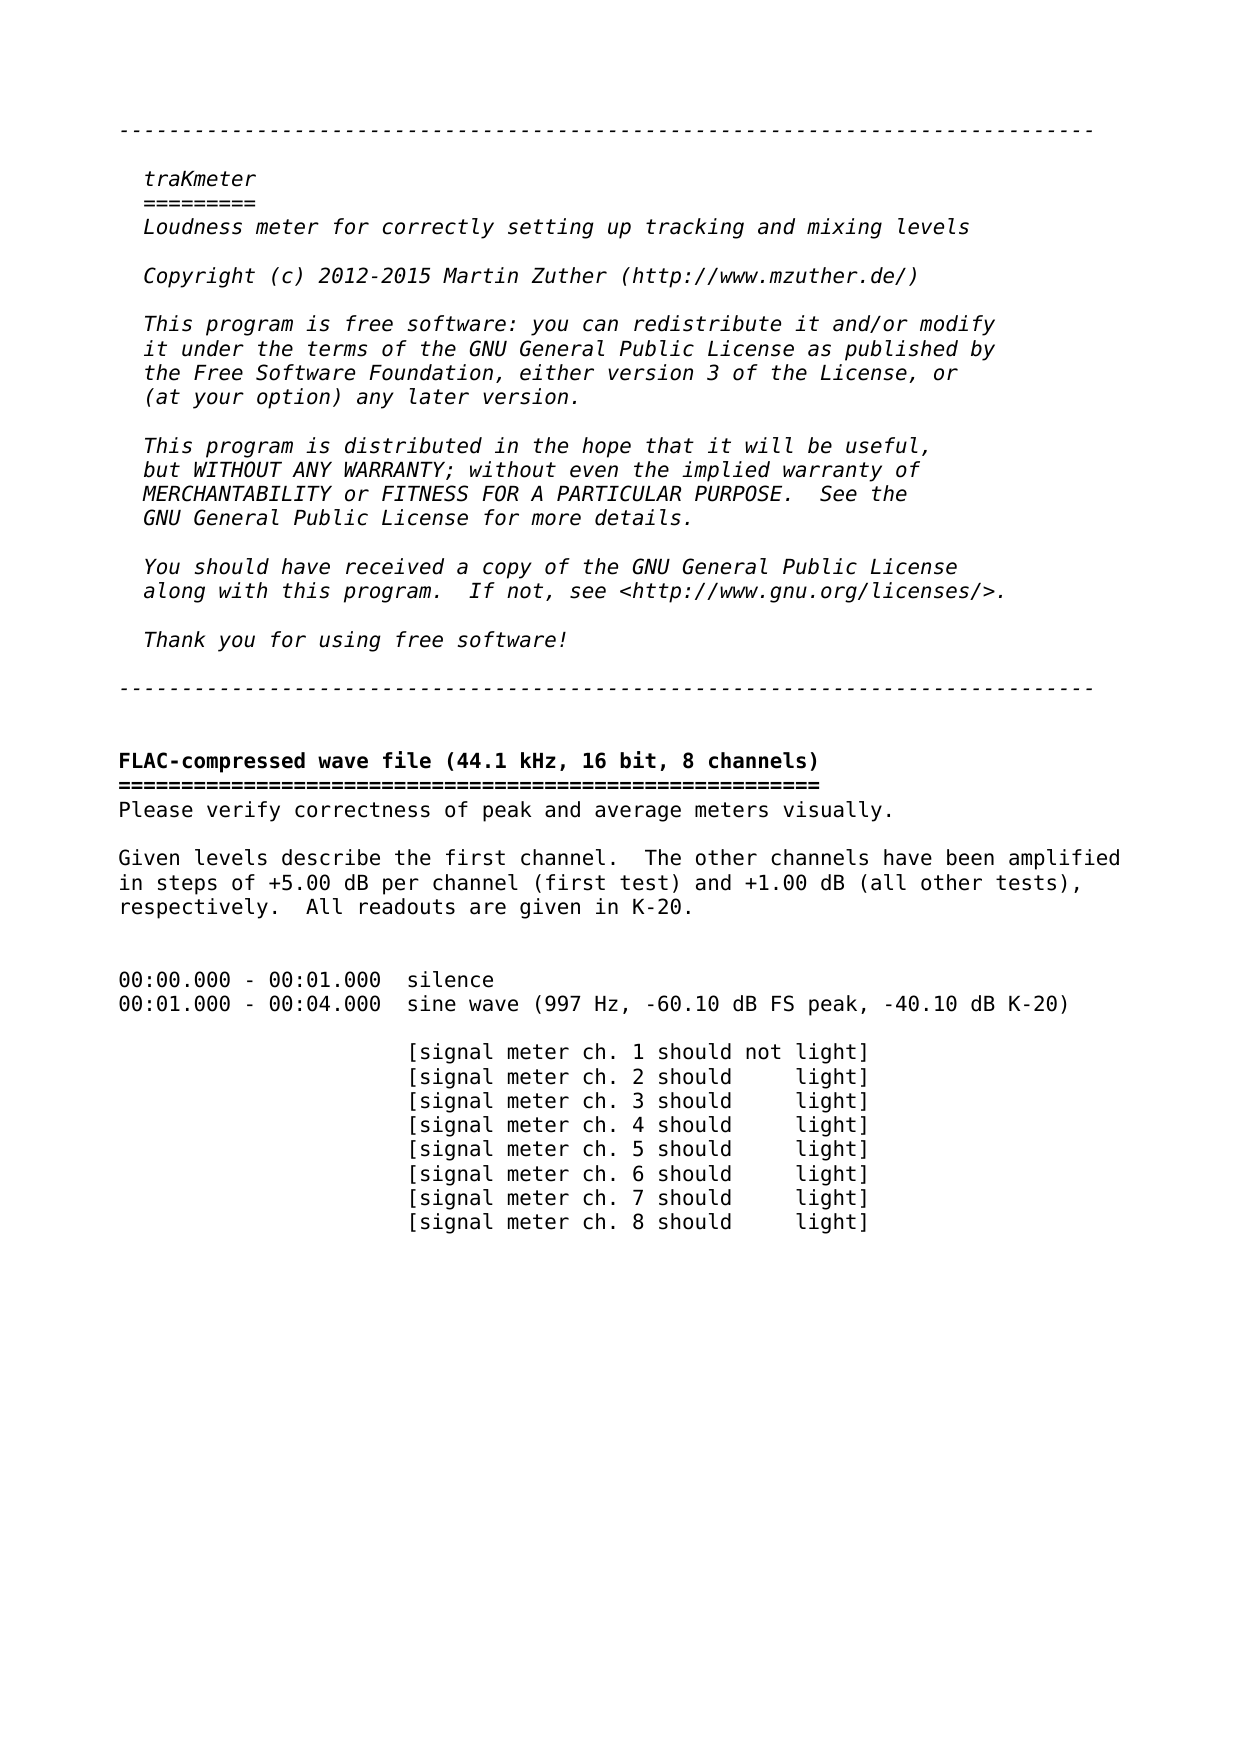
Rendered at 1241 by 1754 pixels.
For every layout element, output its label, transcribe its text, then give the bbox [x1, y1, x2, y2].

text ========= [118, 191, 1122, 215]
text This program is distributed in the hope that it will be useful, [118, 434, 1122, 458]
text Copyright (c) 2012-2015 Martin Zuther (http://www.mzuther.de/) [118, 264, 1122, 288]
text [signal meter ch. 8 should light] [118, 1210, 1122, 1234]
text Please verify correctness of peak and average meters visually. [118, 798, 1122, 822]
text You should have received a copy of the GNU General Public License [118, 555, 1122, 579]
text along with this program. If not, see <http://www.gnu.org/licenses/>. [118, 579, 1122, 603]
text Loudness meter for correctly setting up tracking and mixing levels [118, 215, 1122, 239]
text [signal meter ch. 7 should light] [118, 1186, 1122, 1210]
text MERCHANTABILITY or FITNESS FOR A PARTICULAR PURPOSE. See the [118, 482, 1122, 506]
text GNU General Public License for more details. [118, 506, 1122, 531]
text [signal meter ch. 6 should light] [118, 1162, 1122, 1186]
text Given levels describe the first channel. The other channels have been amplified in steps of +5.00 dB per channel (first test) and +1.00 dB (all other tests), respectively. All readouts are given in K-20. [118, 846, 1122, 919]
text 00:00.000 - 00:01.000 silence [118, 968, 1122, 992]
text but WITHOUT ANY WARRANTY; without even the implied warranty of [118, 458, 1122, 482]
text FLAC-compressed wave file (44.1 kHz, 16 bit, 8 channels) [118, 749, 1122, 773]
text (at your option) any later version. [118, 385, 1122, 409]
text it under the terms of the GNU General Public License as published by [118, 337, 1122, 361]
text ------------------------------------------------------------------------------ [118, 676, 1122, 701]
text ======================================================== [118, 773, 1122, 798]
text [signal meter ch. 2 should light] [118, 1065, 1122, 1089]
text ------------------------------------------------------------------------------ [118, 118, 1122, 142]
text the Free Software Foundation, either version 3 of the License, or [118, 361, 1122, 385]
text This program is free software: you can redistribute it and/or modify [118, 312, 1122, 337]
text [signal meter ch. 5 should light] [118, 1137, 1122, 1162]
text Thank you for using free software! [118, 628, 1122, 652]
text [signal meter ch. 4 should light] [118, 1113, 1122, 1137]
text [signal meter ch. 3 should light] [118, 1089, 1122, 1113]
text traKmeter [118, 167, 1122, 191]
text [signal meter ch. 1 should not light] [118, 1040, 1122, 1065]
text 00:01.000 - 00:04.000 sine wave (997 Hz, -60.10 dB FS peak, -40.10 dB K-20) [118, 992, 1122, 1016]
